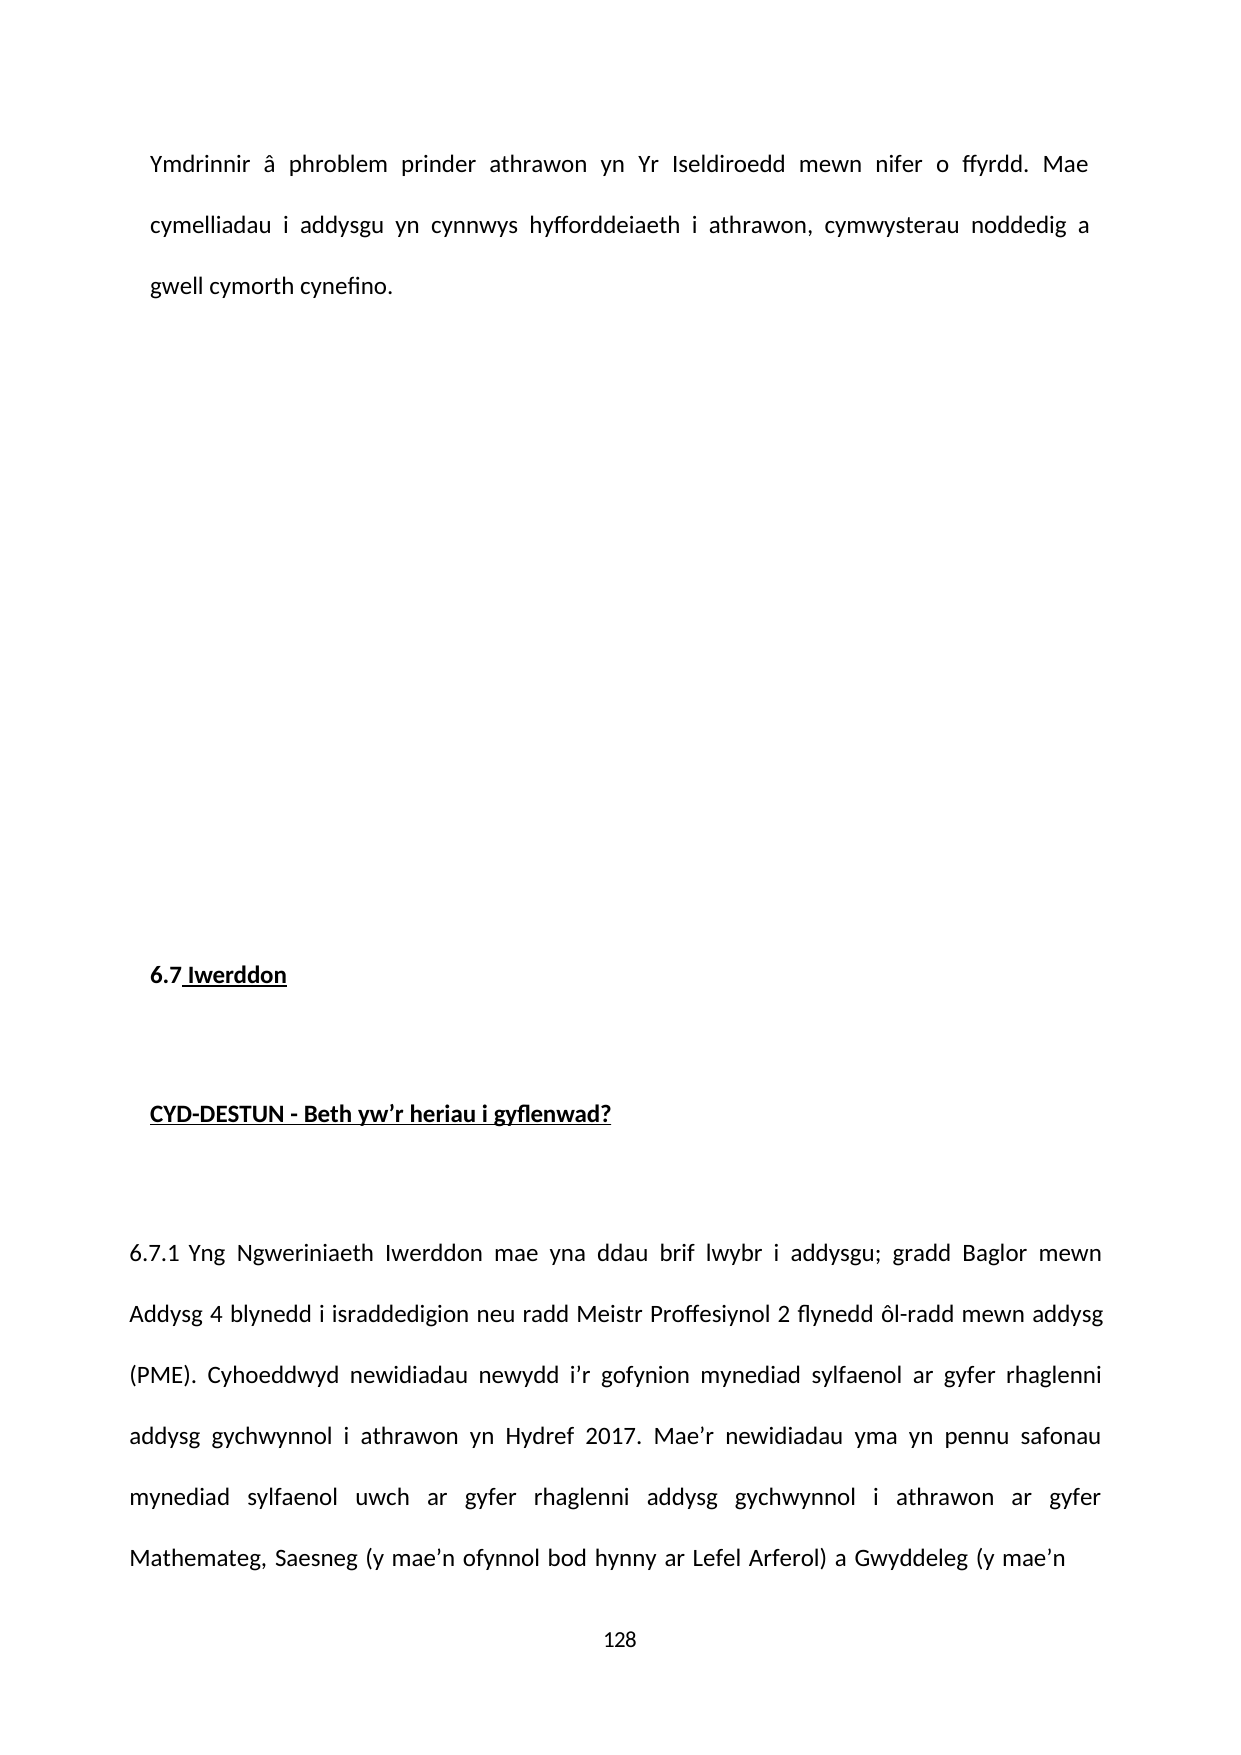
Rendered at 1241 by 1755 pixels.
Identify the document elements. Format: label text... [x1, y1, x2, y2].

list Yng Ngweriniaeth Iwerddon mae yna ddau brif lwybr i addysgu; gradd Baglor mewn Addysg 4 blynedd i israddedigion neu radd Meistr Proffesiynol 2 flynedd ôl-radd mewn addysg (PME). Cyhoeddwyd newidiadau newydd i’r gofynion mynediad sylfaenol ar gyfer rhaglenni addysg gychwynnol i athrawon yn Hydref 2017. Mae’r newidiadau yma yn pennu safonau mynediad sylfaenol uwch ar gyfer rhaglenni addysg gychwynnol i athrawon ar gyfer Mathemateg, Saesneg (y mae’n ofynnol bod hynny ar Lefel Arferol) a Gwyddeleg (y mae’n [129, 1237, 1103, 1572]
text CYD-DESTUN - Beth yw’r heriau i gyflenwad? [150, 1098, 1103, 1128]
text Ymdrinnir â phroblem prinder athrawon yn Yr Iseldiroedd mewn nifer o ffyrdd. Mae cymelliadau i addysgu yn cynnwys hyfforddeiaeth i athrawon, cymwysterau noddedig a gwell cymorth cynefino. [150, 148, 1091, 301]
subtitle Iwerddon [150, 959, 1103, 989]
